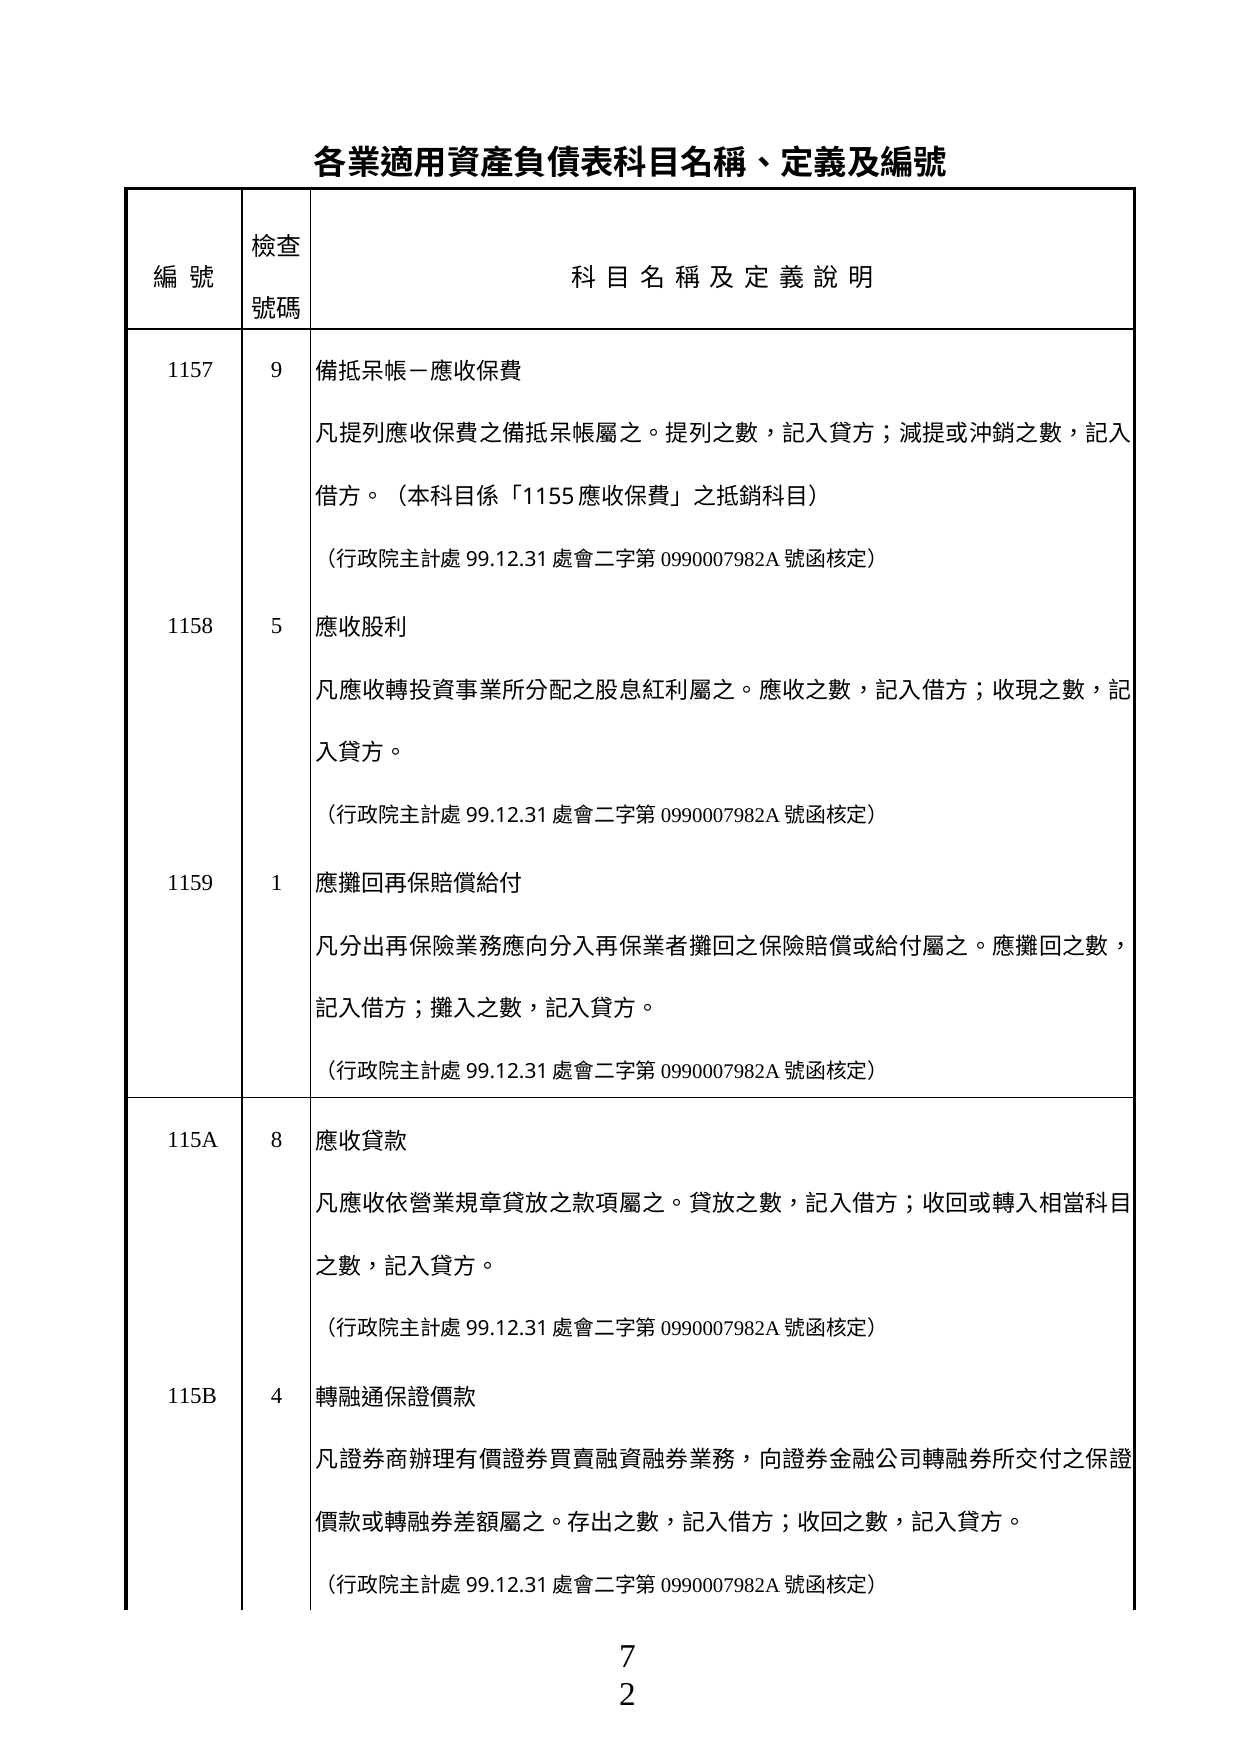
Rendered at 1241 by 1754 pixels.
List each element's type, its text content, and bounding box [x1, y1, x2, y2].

table_cell 備抵呆帳－應收保費 凡提列應收保費之備抵呆帳屬之。提列之數，記入貸方；減提或沖銷之數，記入借方。（本科目係「1155應收保費」之抵銷科目） （行政院主計處99.12.31處會二字第0990007982A號函核定） [311, 330, 1133, 584]
table_cell 1157 [128, 330, 241, 584]
table_cell 應收股利 凡應收轉投資事業所分配之股息紅利屬之。應收之數，記入借方；收現之數，記入貸方。 （行政院主計處99.12.31處會二字第0990007982A號函核定） [311, 584, 1133, 840]
table_cell [106, 328, 124, 584]
table_header 各業適用資產負債表科目名稱、定義及編號 [126, 112, 1134, 187]
table_cell 應收貸款 凡應收依營業規章貸放之款項屬之。貸放之數，記入借方；收回或轉入相當科目之數，記入貸方。 （行政院主計處99.12.31處會二字第0990007982A號函核定） [311, 1098, 1133, 1354]
table_cell 115A [128, 1098, 241, 1354]
table_cell 1 [243, 840, 310, 1097]
table_cell 8 [243, 1098, 310, 1354]
table_header [106, 112, 126, 187]
table_cell 應攤回再保賠償給付 凡分出再保險業務應向分入再保業者攤回之保險賠償或給付屬之。應攤回之數，記入借方；攤入之數，記入貸方。 （行政院主計處99.12.31處會二字第0990007982A號函核定） [311, 840, 1133, 1097]
table_cell 科 目 名 稱 及 定 義 說 明 [311, 190, 1133, 328]
table_cell 1158 [128, 584, 241, 840]
table_cell 115B [128, 1354, 241, 1610]
table_cell 4 [243, 1354, 310, 1610]
table_cell [106, 1097, 124, 1354]
table_cell [106, 1354, 124, 1610]
table_cell 檢查號碼 [243, 190, 310, 328]
table_cell 5 [243, 584, 310, 840]
table_cell 1159 [128, 840, 241, 1097]
table_cell 轉融通保證價款 凡證券商辦理有價證券買賣融資融券業務，向證券金融公司轉融券所交付之保證價款或轉融券差額屬之。存出之數，記入借方；收回之數，記入貸方。 （行政院主計處99.12.31處會二字第0990007982A號函核定） [311, 1354, 1133, 1610]
table_cell [106, 584, 124, 840]
table_cell [106, 187, 124, 328]
table_cell [106, 840, 124, 1097]
table_cell 9 [243, 330, 310, 584]
table_cell 編 號 [128, 190, 241, 328]
